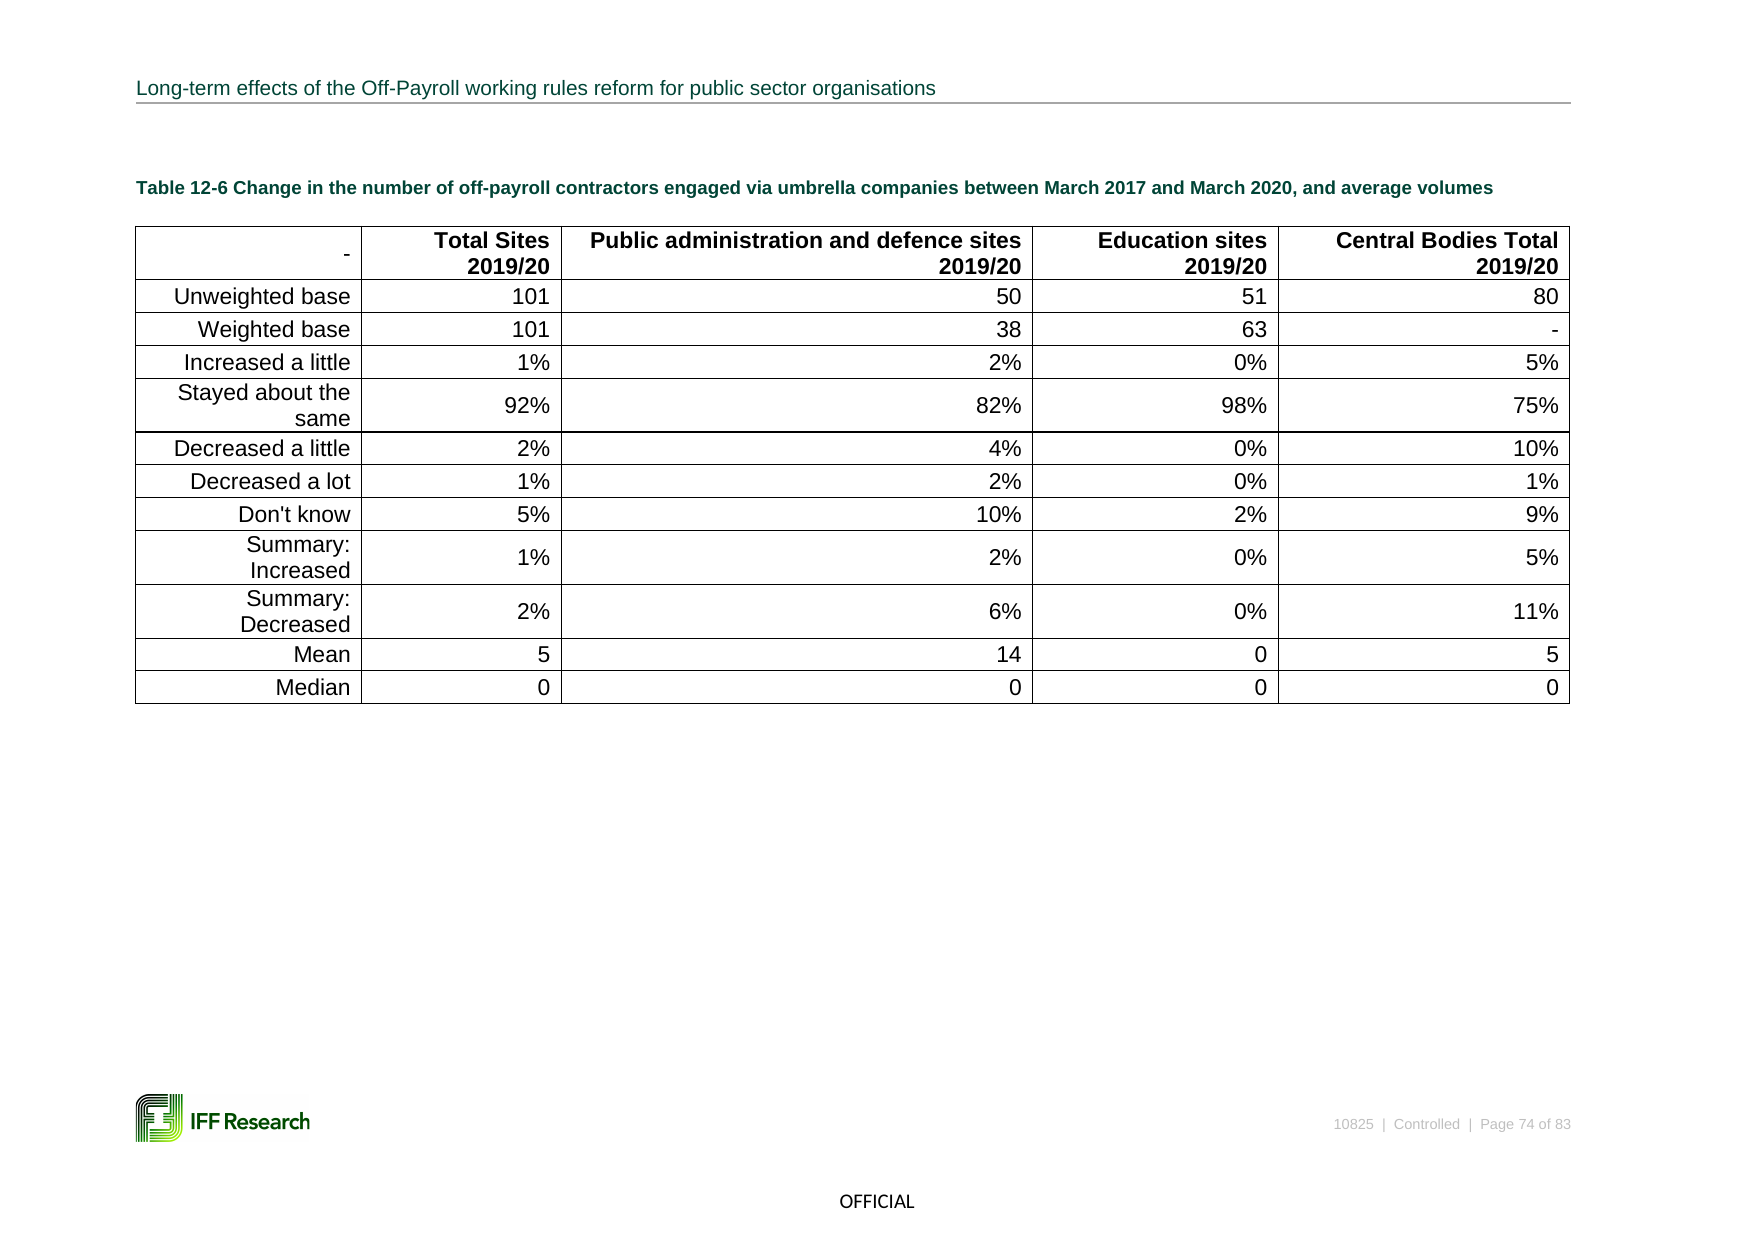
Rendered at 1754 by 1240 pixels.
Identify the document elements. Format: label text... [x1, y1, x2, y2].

table_cell 101 [362, 313, 561, 345]
table_cell 2% [562, 465, 1032, 497]
table_cell 82% [562, 379, 1032, 431]
table_cell 63 [1033, 313, 1278, 345]
table_cell 1% [1279, 465, 1569, 497]
table_cell 5% [1279, 346, 1569, 378]
table_cell Increased a little [136, 346, 361, 378]
table_cell 0 [362, 671, 561, 703]
table_cell - [1279, 313, 1569, 345]
table_cell 2% [1033, 498, 1278, 530]
table_cell Stayed about the same [136, 379, 361, 431]
table_cell 50 [562, 280, 1032, 312]
table_cell Summary: Increased [136, 531, 361, 584]
table_cell 6% [562, 585, 1032, 637]
table_cell Weighted base [136, 313, 361, 345]
table_cell Mean [136, 639, 361, 670]
table_cell 1% [362, 531, 561, 584]
table_cell 0 [1033, 671, 1278, 703]
table_cell 75% [1279, 379, 1569, 431]
table_cell 5 [1279, 639, 1569, 670]
table_header - [136, 227, 361, 279]
table_cell 10% [562, 498, 1032, 530]
table_cell Summary: Decreased [136, 585, 361, 637]
table_cell 10% [1279, 433, 1569, 464]
table_cell 0 [1033, 639, 1278, 670]
table_cell 1% [362, 465, 561, 497]
table_cell 2% [362, 433, 561, 464]
table_cell 98% [1033, 379, 1278, 431]
table_cell 5 [362, 639, 561, 670]
table_cell 38 [562, 313, 1032, 345]
table_cell Don't know [136, 498, 361, 530]
table_header Education sites 2019/20 [1033, 227, 1278, 279]
table_cell 1% [362, 346, 561, 378]
table_cell Median [136, 671, 361, 703]
table_cell 4% [562, 433, 1032, 464]
table_cell Unweighted base [136, 280, 361, 312]
table_cell 0 [1279, 671, 1569, 703]
table_header Public administration and defence sites 2019/20 [562, 227, 1032, 279]
text Table 12‑6 Change in the number of off-payroll contractors engaged via umbrella companies between March 2017 and March 2020, and average volumes [136, 177, 1571, 205]
table_cell 0% [1033, 585, 1278, 637]
table_cell 2% [562, 346, 1032, 378]
table_cell 2% [362, 585, 561, 637]
table_cell 5% [362, 498, 561, 530]
table_cell 0% [1033, 433, 1278, 464]
table_cell 5% [1279, 531, 1569, 584]
table_cell 2% [562, 531, 1032, 584]
table_cell 92% [362, 379, 561, 431]
table_cell 14 [562, 639, 1032, 670]
table_header Total Sites 2019/20 [362, 227, 561, 279]
table_cell 0% [1033, 465, 1278, 497]
table_cell 0 [562, 671, 1032, 703]
table_cell 9% [1279, 498, 1569, 530]
table_cell 0% [1033, 531, 1278, 584]
table_cell Decreased a lot [136, 465, 361, 497]
table_cell 51 [1033, 280, 1278, 312]
table_cell Decreased a little [136, 433, 361, 464]
table_cell 80 [1279, 280, 1569, 312]
table_cell 0% [1033, 346, 1278, 378]
table_cell 11% [1279, 585, 1569, 637]
table_header Central Bodies Total 2019/20 [1279, 227, 1569, 279]
table_cell 101 [362, 280, 561, 312]
